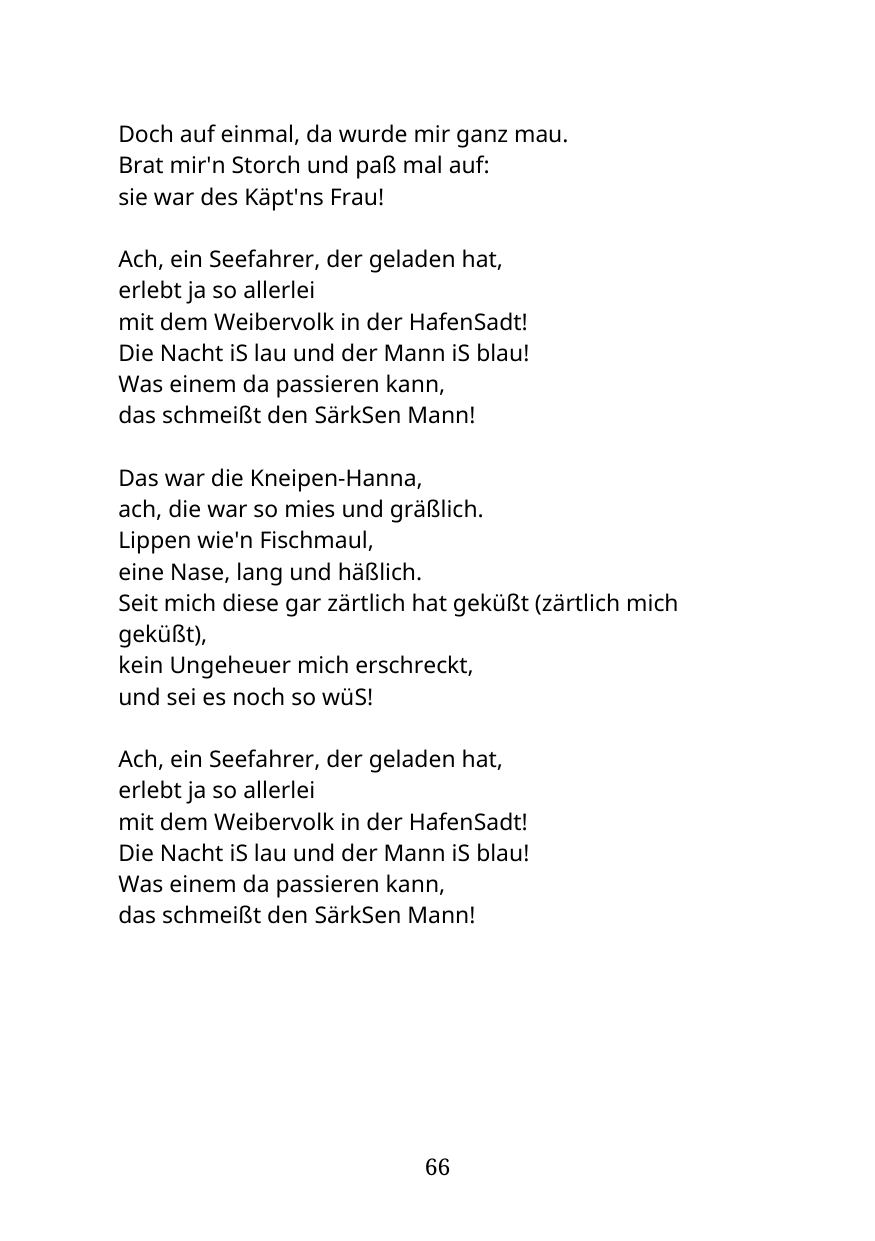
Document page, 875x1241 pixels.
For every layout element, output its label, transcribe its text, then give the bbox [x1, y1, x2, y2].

text mit dem Weibervolk in der HafenSadt! [118, 806, 756, 837]
text und sei es noch so wüS! [118, 681, 756, 712]
text erlebt ja so allerlei [118, 774, 756, 806]
text das schmeißt den SärkSen Mann! [118, 899, 756, 931]
text Was einem da passieren kann, [118, 868, 756, 899]
text eine Nase, lang und häßlich. [118, 556, 756, 587]
text Das war die Kneipen-Hanna, [118, 462, 756, 493]
text Doch auf einmal, da wurde mir ganz mau. Brat mir'n Storch und paß mal auf: sie war des Käpt'ns Frau! [118, 118, 756, 212]
text Seit mich diese gar zärtlich hat geküßt (zärtlich mich geküßt), [118, 587, 756, 649]
text kein Ungeheuer mich erschreckt, [118, 649, 756, 681]
text Lippen wie'n Fischmaul, [118, 524, 756, 556]
text Die Nacht iS lau und der Mann iS blau! [118, 837, 756, 868]
text ach, die war so mies und gräßlich. [118, 493, 756, 524]
text Ach, ein Seefahrer, der geladen hat, [118, 743, 756, 774]
text Ach, ein Seefahrer, der geladen hat, erlebt ja so allerlei mit dem Weibervolk in der HafenSadt! Die Nacht iS lau und der Mann iS blau! Was einem da passieren kann, das schmeißt den SärkSen Mann! [118, 243, 756, 431]
